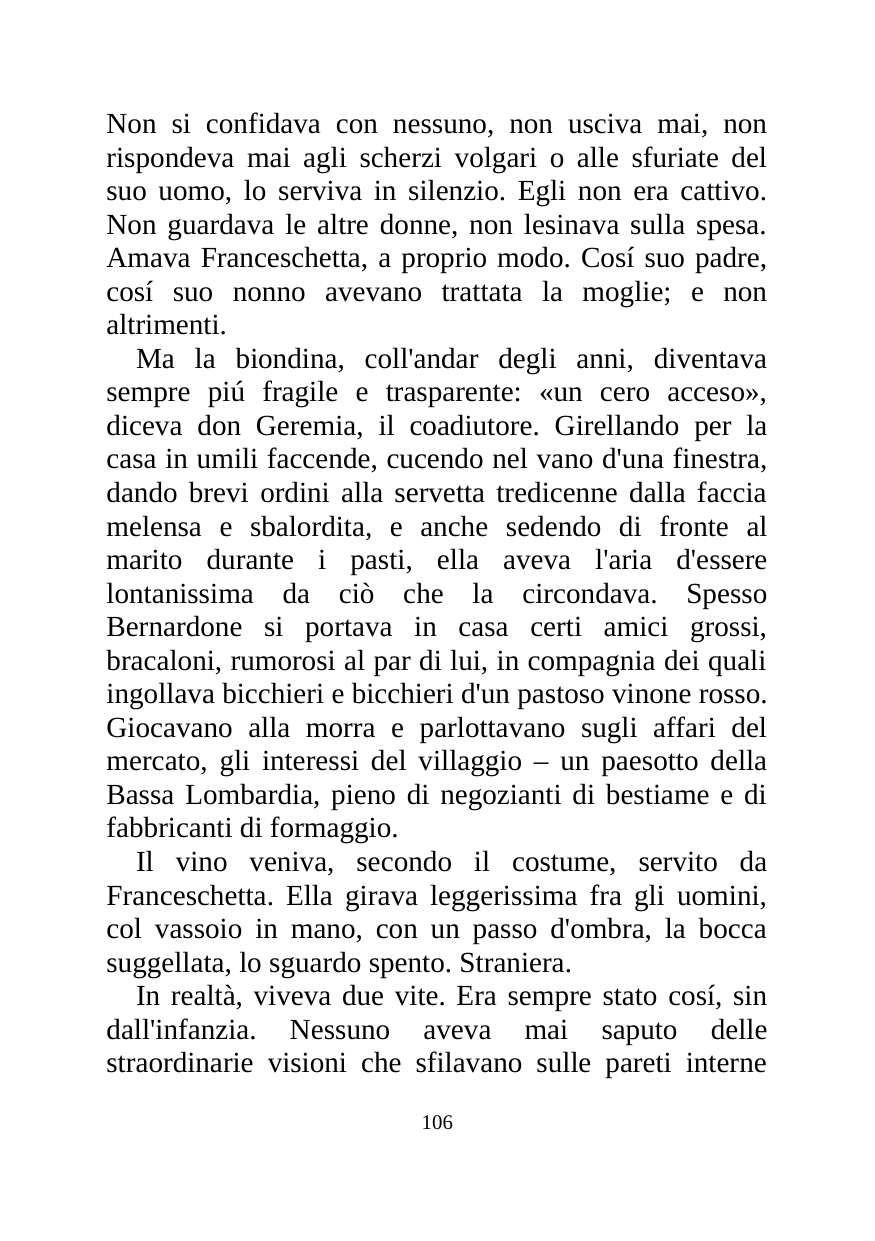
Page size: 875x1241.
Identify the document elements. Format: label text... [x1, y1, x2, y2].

text In realtà, viveva due vite. Era sempre stato cosí, sin dall'infanzia. Nessuno aveva mai saputo delle straordinarie visioni che sfilavano sulle pareti interne [106, 978, 768, 1079]
text Ma la biondina, coll'andar degli anni, diventava sempre piú fragile e trasparente: «un cero acceso», diceva don Geremia, il coadiutore. Girellando per la casa in umili faccende, cucendo nel vano d'una finestra, dando brevi ordini alla servetta tredicenne dalla faccia melensa e sbalordita, e anche sedendo di fronte al marito durante i pasti, ella aveva l'aria d'essere lontanissima da ciò che la circondava. Spesso Bernardone si portava in casa certi amici grossi, bracaloni, rumorosi al par di lui, in compagnia dei quali ingollava bicchieri e bicchieri d'un pastoso vinone rosso. Giocavano alla morra e parlottavano sugli affari del mercato, gli interessi del villaggio – un paesotto della Bassa Lombardia, pieno di negozianti di bestiame e di fabbricanti di formaggio. [106, 341, 768, 844]
text Non si confidava con nessuno, non usciva mai, non rispondeva mai agli scherzi volgari o alle sfuriate del suo uomo, lo serviva in silenzio. Egli non era cattivo. Non guardava le altre donne, non lesinava sulla spesa. Amava Franceschetta, a proprio modo. Cosí suo padre, cosí suo nonno avevano trattata la moglie; e non altrimenti. [106, 106, 768, 341]
text Il vino veniva, secondo il costume, servito da Franceschetta. Ella girava leggerissima fra gli uomini, col vassoio in mano, con un passo d'ombra, la bocca suggellata, lo sguardo spento. Straniera. [106, 844, 768, 978]
